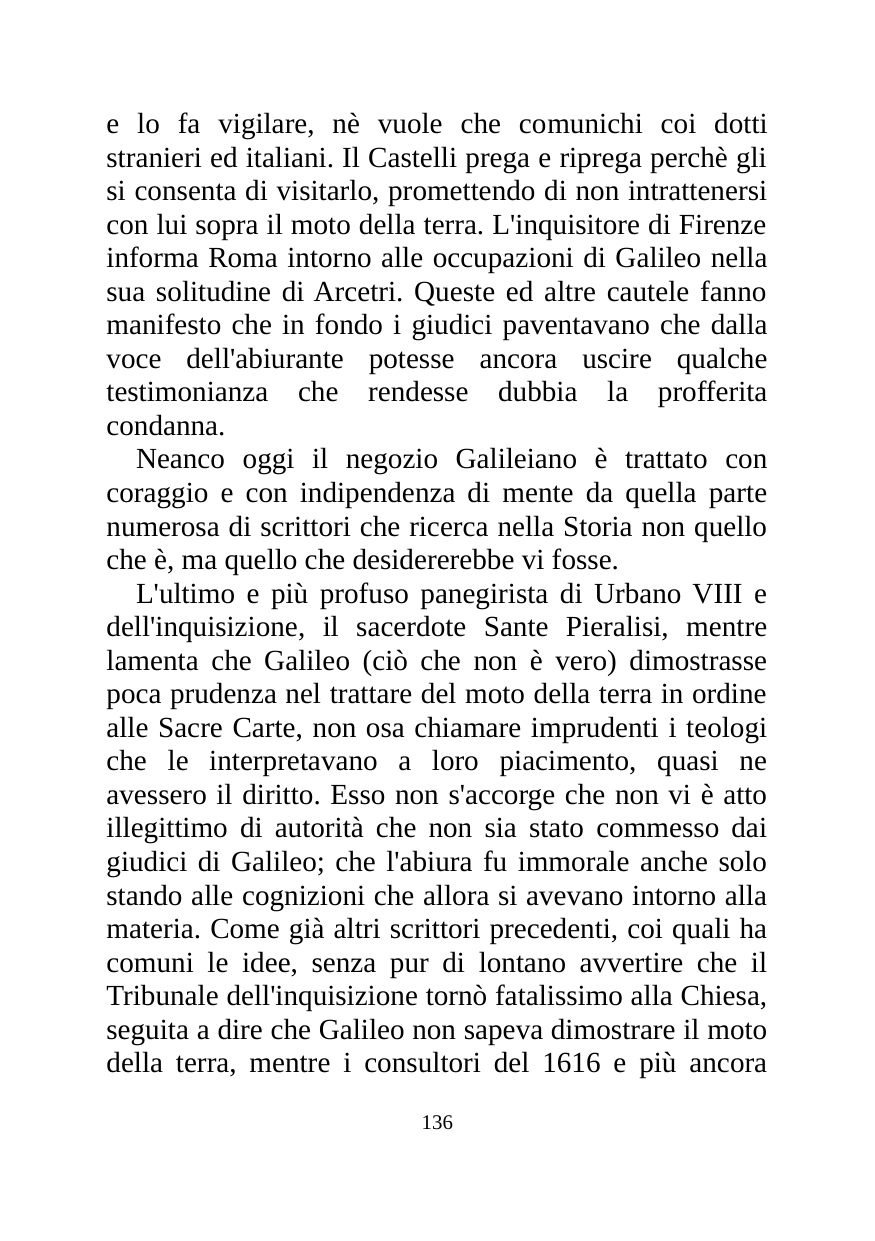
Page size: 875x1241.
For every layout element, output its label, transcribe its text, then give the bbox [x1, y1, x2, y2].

text e lo fa vigilare, nè vuole che comunichi coi dotti stranieri ed italiani. Il Castelli prega e riprega perchè gli si consenta di visitarlo, promettendo di non intrattenersi con lui sopra il moto della terra. L'inquisitore di Firenze informa Roma intorno alle occupazioni di Galileo nella sua solitudine di Arcetri. Queste ed altre cautele fanno manifesto che in fondo i giudici paventavano che dalla voce dell'abiurante potesse ancora uscire qualche testimonianza che rendesse dubbia la profferita condanna. [106, 106, 768, 442]
text L'ultimo e più profuso panegirista di Urbano VIII e dell'inquisizione, il sacerdote Sante Pieralisi, mentre lamenta che Galileo (ciò che non è vero) dimostrasse poca prudenza nel trattare del moto della terra in ordine alle Sacre Carte, non osa chiamare imprudenti i teologi che le interpretavano a loro piacimento, quasi ne avessero il diritto. Esso non s'accorge che non vi è atto illegittimo di autorità che non sia stato commesso dai giudici di Galileo; che l'abiura fu immorale anche solo stando alle cognizioni che allora si avevano intorno alla materia. Come già altri scrittori precedenti, coi quali ha comuni le idee, senza pur di lontano avvertire che il Tribunale dell'inquisizione tornò fatalissimo alla Chiesa, seguita a dire che Galileo non sapeva dimostrare il moto della terra, mentre i consultori del 1616 e più ancora [106, 576, 768, 1079]
text Neanco oggi il negozio Galileiano è trattato con coraggio e con indipendenza di mente da quella parte numerosa di scrittori che ricerca nella Storia non quello che è, ma quello che desidererebbe vi fosse. [106, 442, 768, 576]
